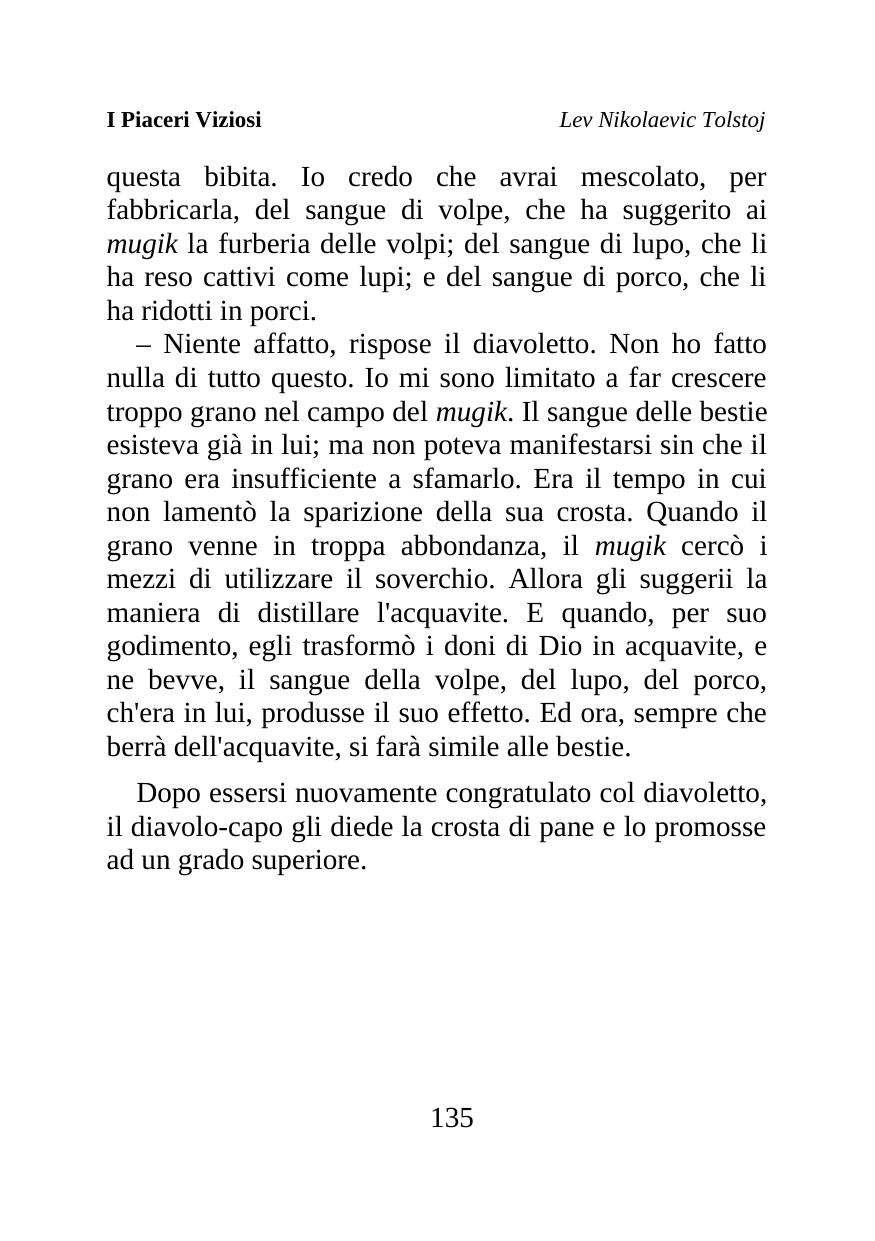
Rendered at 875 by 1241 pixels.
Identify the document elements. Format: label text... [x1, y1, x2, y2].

text Dopo essersi nuovamente congratulato col diavoletto, il diavolo-capo gli diede la crosta di pane e lo promosse ad un grado superiore. [106, 775, 768, 876]
text questa bibita. Io credo che avrai mescolato, per fabbricarla, del sangue di volpe, che ha suggerito ai mugik la furberia delle volpi; del sangue di lupo, che li ha reso cattivi come lupi; e del sangue di porco, che li ha ridotti in porci. [106, 159, 768, 327]
text – Niente affatto, rispose il diavoletto. Non ho fatto nulla di tutto questo. Io mi sono limitato a far crescere troppo grano nel campo del mugik. Il sangue delle bestie esisteva già in lui; ma non poteva manifestarsi sin che il grano era insufficiente a sfamarlo. Era il tempo in cui non lamentò la sparizione della sua crosta. Quando il grano venne in troppa abbondanza, il mugik cercò i mezzi di utilizzare il soverchio. Allora gli suggerii la maniera di distillare l'acquavite. E quando, per suo godimento, egli trasformò i doni di Dio in acquavite, e ne bevve, il sangue della volpe, del lupo, del porco, ch'era in lui, produsse il suo effetto. Ed ora, sempre che berrà dell'acquavite, si farà simile alle bestie. [106, 327, 768, 763]
